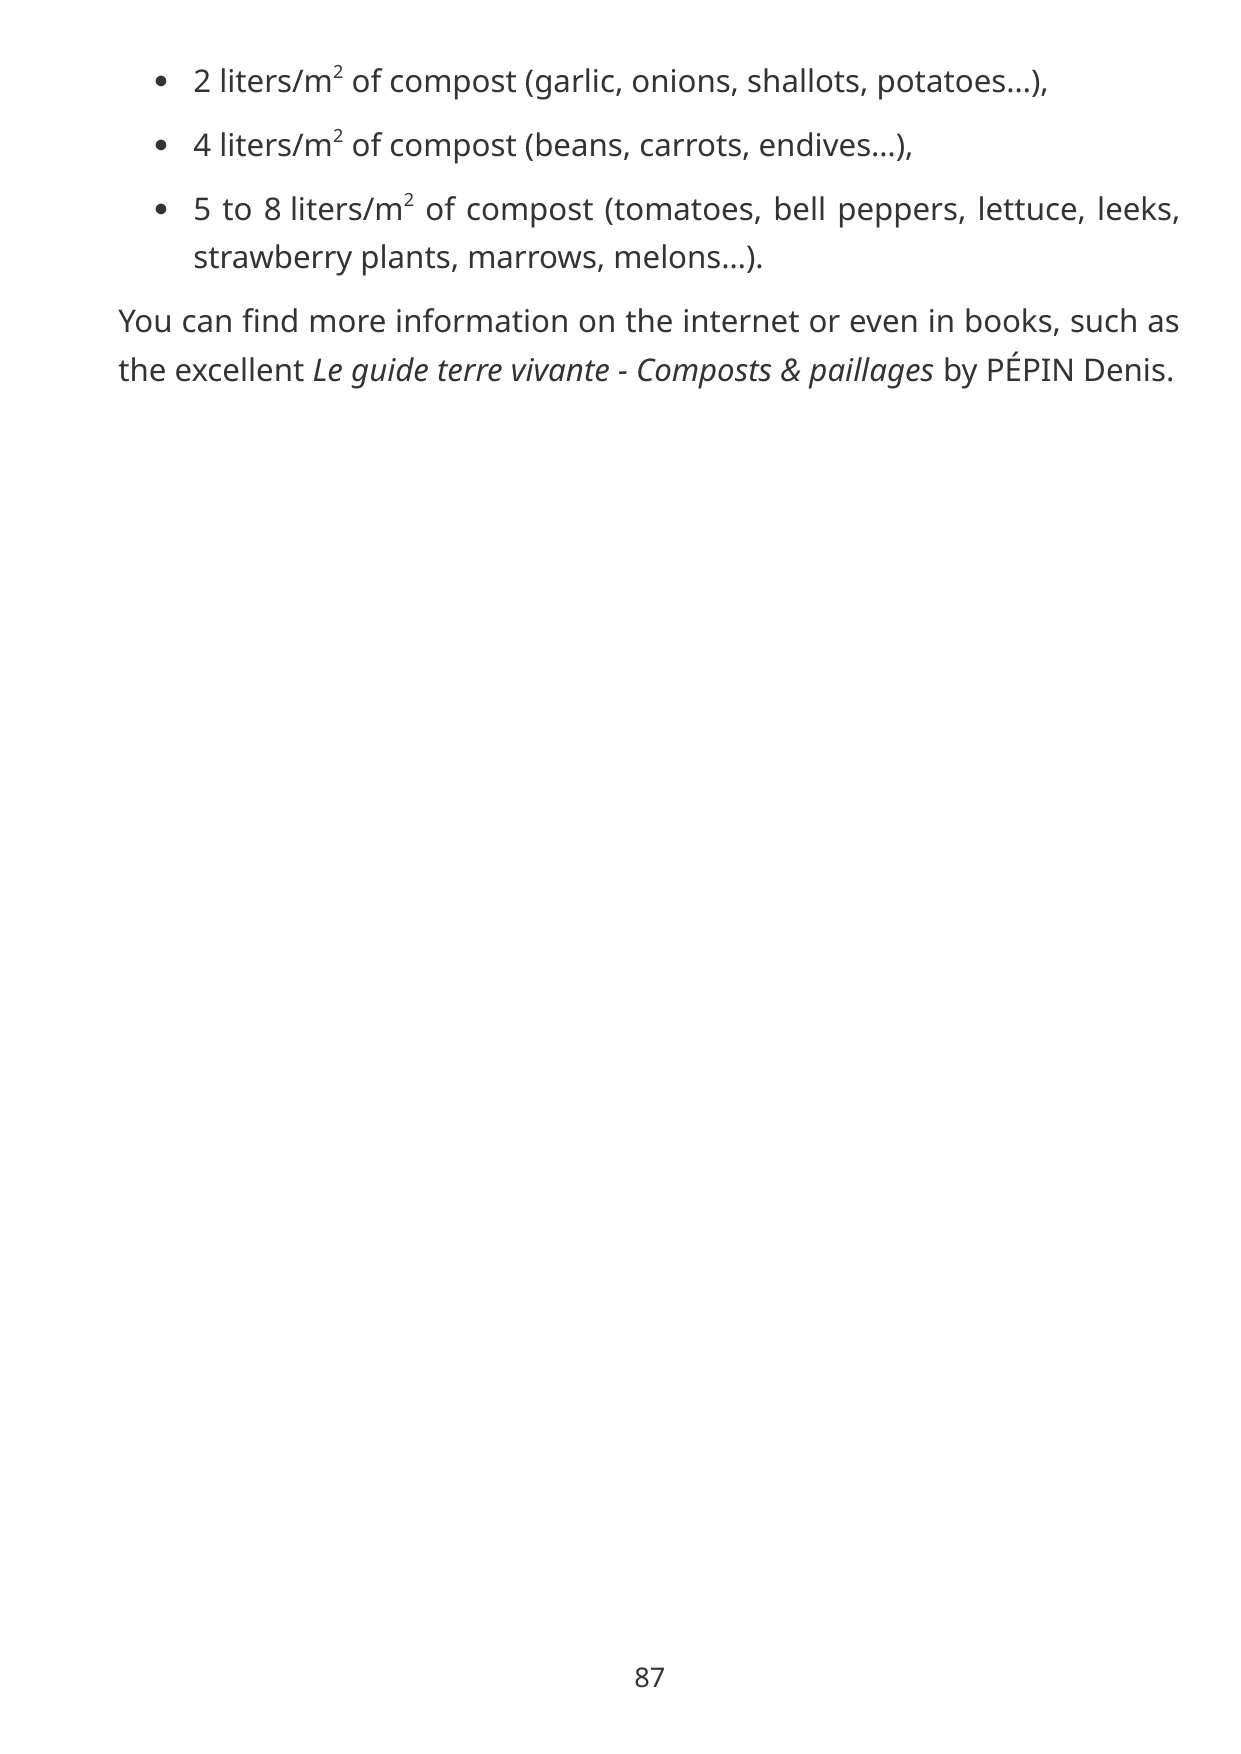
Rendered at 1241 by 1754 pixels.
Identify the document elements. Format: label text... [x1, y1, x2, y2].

text You can find more information on the internet or even in books, such as the excellent Le guide terre vivante - Composts & paillages by PÉPIN Denis. [118, 299, 1181, 391]
list 2 liters/m2 of compost (garlic, onions, shallots, potatoes…), [156, 59, 1181, 102]
list 5 to 8 liters/m2 of compost (tomatoes, bell peppers, lettuce, leeks, strawberry plants, marrows, melons…). [156, 187, 1181, 278]
list 4 liters/m2 of compost (beans, carrots, endives…), [156, 123, 1181, 165]
